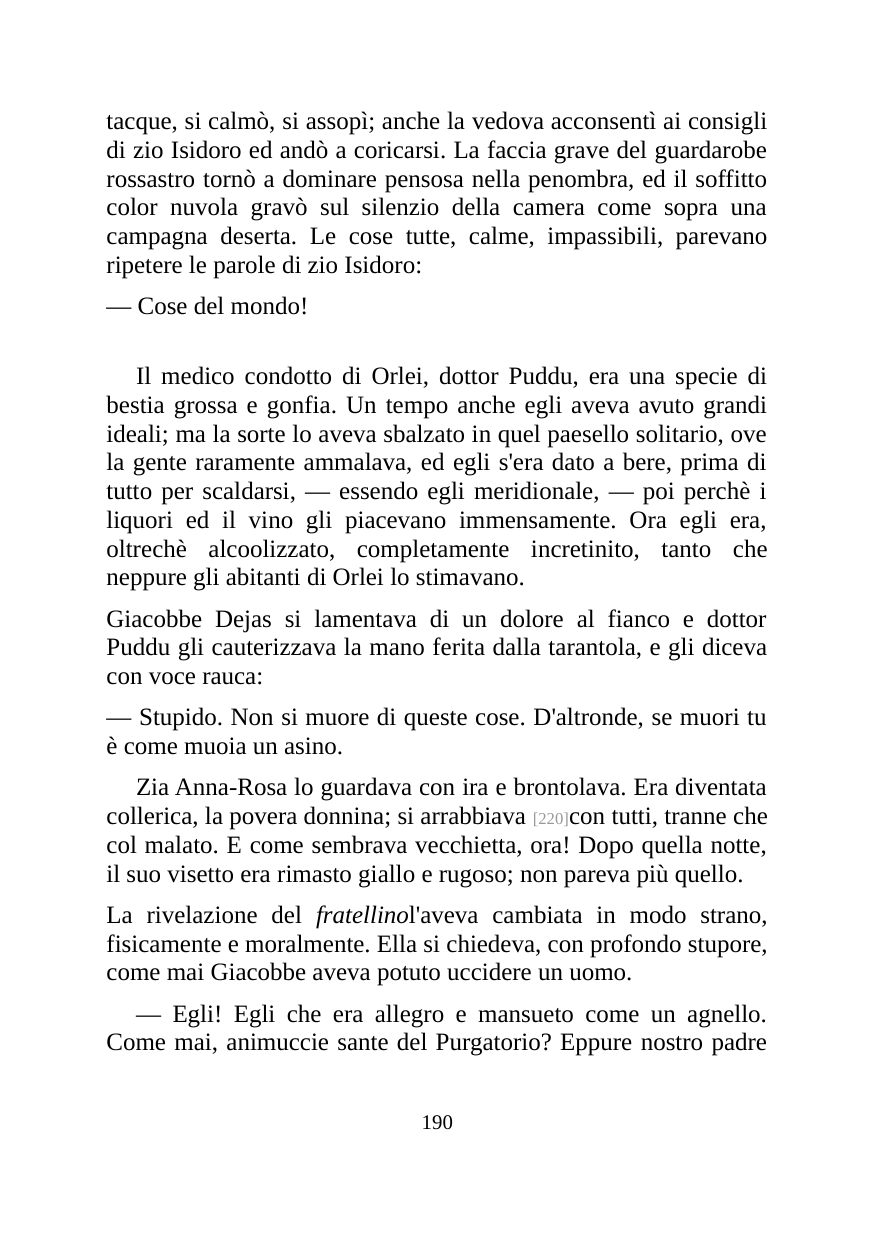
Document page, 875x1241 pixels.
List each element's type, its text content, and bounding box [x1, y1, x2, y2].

text tacque, si calmò, si assopì; anche la vedova acconsentì ai consigli di zio Isidoro ed andò a coricarsi. La faccia grave del guardarobe rossastro tornò a dominare pensosa nella penombra, ed il soffitto color nuvola gravò sul silenzio della camera come sopra una campagna deserta. Le cose tutte, calme, impassibili, parevano ripetere le parole di zio Isidoro: [106, 106, 768, 279]
text ― Stupido. Non si muore di queste cose. D'altronde, se muori tu è come muoia un asino. [106, 702, 768, 760]
text Il medico condotto di Orlei, dottor Puddu, era una specie di bestia grossa e gonfia. Un tempo anche egli aveva avuto grandi ideali; ma la sorte lo aveva sbalzato in quel paesello solitario, ove la gente raramente ammalava, ed egli s'era dato a bere, prima di tutto per scaldarsi, ― essendo egli meridionale, ― poi perchè i liquori ed il vino gli piacevano immensamente. Ora egli era, oltrechè alcoolizzato, completamente incretinito, tanto che neppure gli abitanti di Orlei lo stimavano. [106, 361, 768, 591]
text Zia Anna-Rosa lo guardava con ira e brontolava. Era diventata collerica, la povera donnina; si arrabbiava [220]con tutti, tranne che col malato. E come sembrava vecchietta, ora! Dopo quella notte, il suo visetto era rimasto giallo e rugoso; non pareva più quello. [106, 772, 768, 887]
text La rivelazione del fratellinol'aveva cambiata in modo strano, fisicamente e moralmente. Ella si chiedeva, con profondo stupore, come mai Giacobbe aveva potuto uccidere un uomo. [106, 900, 768, 986]
text Giacobbe Dejas si lamentava di un dolore al fianco e dottor Puddu gli cauterizzava la mano ferita dalla tarantola, e gli diceva con voce rauca: [106, 604, 768, 690]
text ― Egli! Egli che era allegro e mansueto come un agnello. Come mai, animuccie sante del Purgatorio? Eppure nostro padre [106, 999, 768, 1056]
text ― Cose del mondo! [106, 291, 768, 320]
